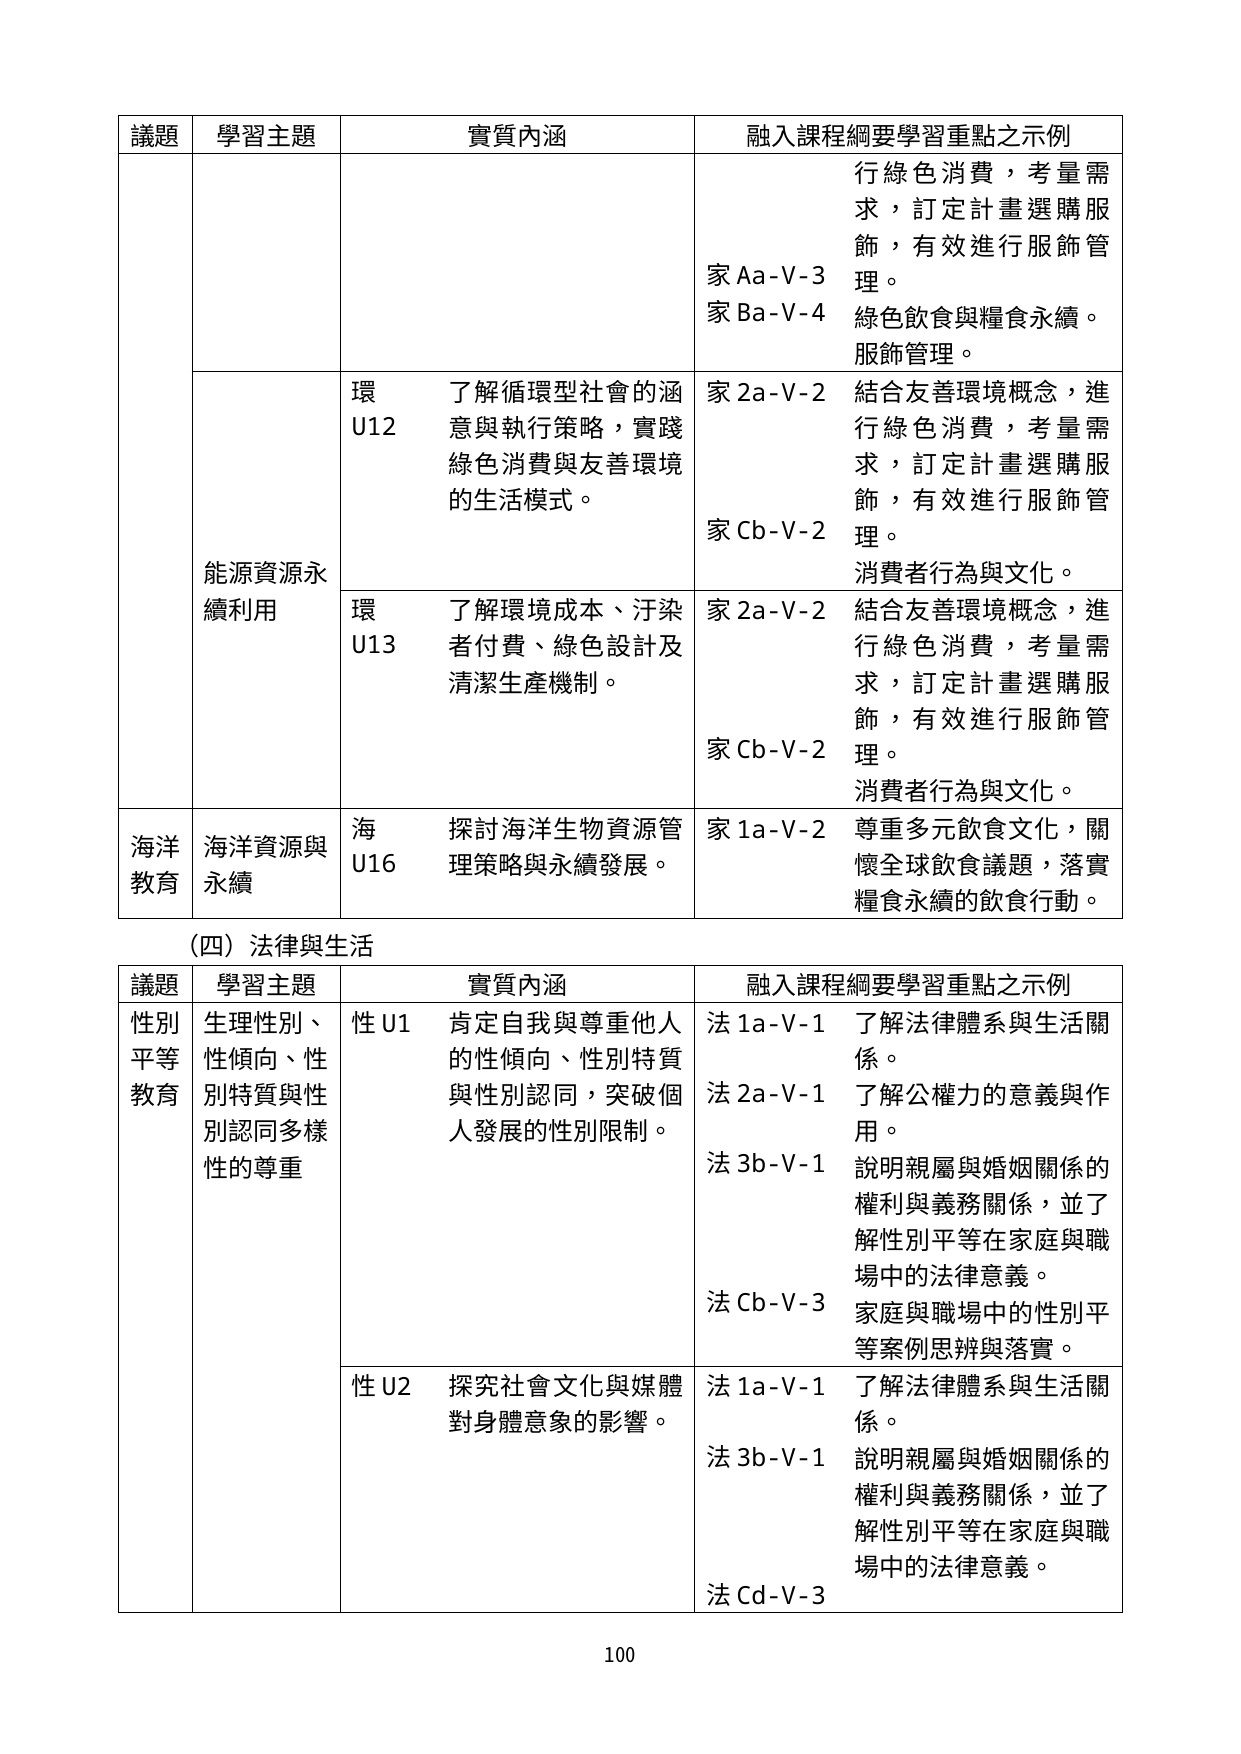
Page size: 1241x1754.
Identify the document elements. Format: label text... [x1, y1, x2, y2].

table_cell 家2a-V-2 家Cb-V-2 [695, 372, 843, 589]
table_cell 生理性別、性傾向、性別特質與性別認同多樣性的尊重 [193, 1003, 340, 1612]
table_cell 性別平等教育 [119, 1003, 192, 1612]
table_cell 探討海洋生物資源管理策略與永續發展。 [437, 809, 694, 918]
table_cell 家Aa-V-3 家Ba-V-4 [695, 154, 843, 371]
table_cell 了解法律體系與生活關係。 說明親屬與婚姻關係的權利與義務關係，並了解性別平等在家庭與職場中的法律意義。 [843, 1367, 1122, 1612]
table_cell [341, 154, 437, 371]
table_cell 環U12 [341, 372, 437, 589]
table_cell 家2a-V-2 家Cb-V-2 [695, 591, 843, 808]
table_header 實質內涵 [341, 116, 694, 152]
table_cell [119, 154, 192, 808]
table_cell 家1a-V-2 [695, 809, 843, 918]
table_cell 了解循環型社會的涵意與執行策略，實踐綠色消費與友善環境的生活模式。 [437, 372, 694, 589]
text （四）法律與生活 [115, 919, 1122, 965]
table_cell 肯定自我與尊重他人的性傾向、性別特質與性別認同，突破個人發展的性別限制。 [437, 1003, 694, 1366]
table_cell 性U1 [341, 1003, 437, 1366]
table_cell 能源資源永續利用 [193, 372, 340, 808]
table_cell 探究社會文化與媒體對身體意象的影響。 [437, 1367, 694, 1612]
table_cell 環U13 [341, 591, 437, 808]
table_header 學習主題 [193, 966, 340, 1002]
table_cell 法1a-V-1 法3b-V-1 法Cd-V-3 [695, 1367, 843, 1612]
table_cell 海洋教育 [119, 809, 192, 918]
table_header 學習主題 [193, 116, 340, 152]
table_cell 行綠色消費，考量需求，訂定計畫選購服飾，有效進行服飾管理。 綠色飲食與糧食永續。 服飾管理。 [843, 154, 1122, 371]
table_cell 法1a-V-1 法2a-V-1 法3b-V-1 法Cb-V-3 [695, 1003, 843, 1366]
table_header 實質內涵 [341, 966, 694, 1002]
table_cell 了解法律體系與生活關係。 了解公權力的意義與作用。 說明親屬與婚姻關係的權利與義務關係，並了解性別平等在家庭與職場中的法律意義。 家庭與職場中的性別平等案例思辨與落實。 [843, 1003, 1122, 1366]
table_header 融入課程綱要學習重點之示例 [695, 966, 1122, 1002]
table_cell [193, 154, 340, 371]
table_header 融入課程綱要學習重點之示例 [695, 116, 1122, 152]
table_cell 了解環境成本、汙染者付費、綠色設計及清潔生產機制。 [437, 591, 694, 808]
table_cell 性U2 [341, 1367, 437, 1612]
table_cell 海洋資源與永續 [193, 809, 340, 918]
table_cell 結合友善環境概念，進行綠色消費，考量需求，訂定計畫選購服飾，有效進行服飾管理。 消費者行為與文化。 [843, 591, 1122, 808]
table_cell 結合友善環境概念，進行綠色消費，考量需求，訂定計畫選購服飾，有效進行服飾管理。 消費者行為與文化。 [843, 372, 1122, 589]
table_header 議題 [119, 966, 192, 1002]
table_cell [437, 154, 694, 371]
table_header 議題 [119, 116, 192, 152]
table_cell 海U16 [341, 809, 437, 918]
table_cell 尊重多元飲食文化，關懷全球飲食議題，落實糧食永續的飲食行動。 [843, 809, 1122, 918]
